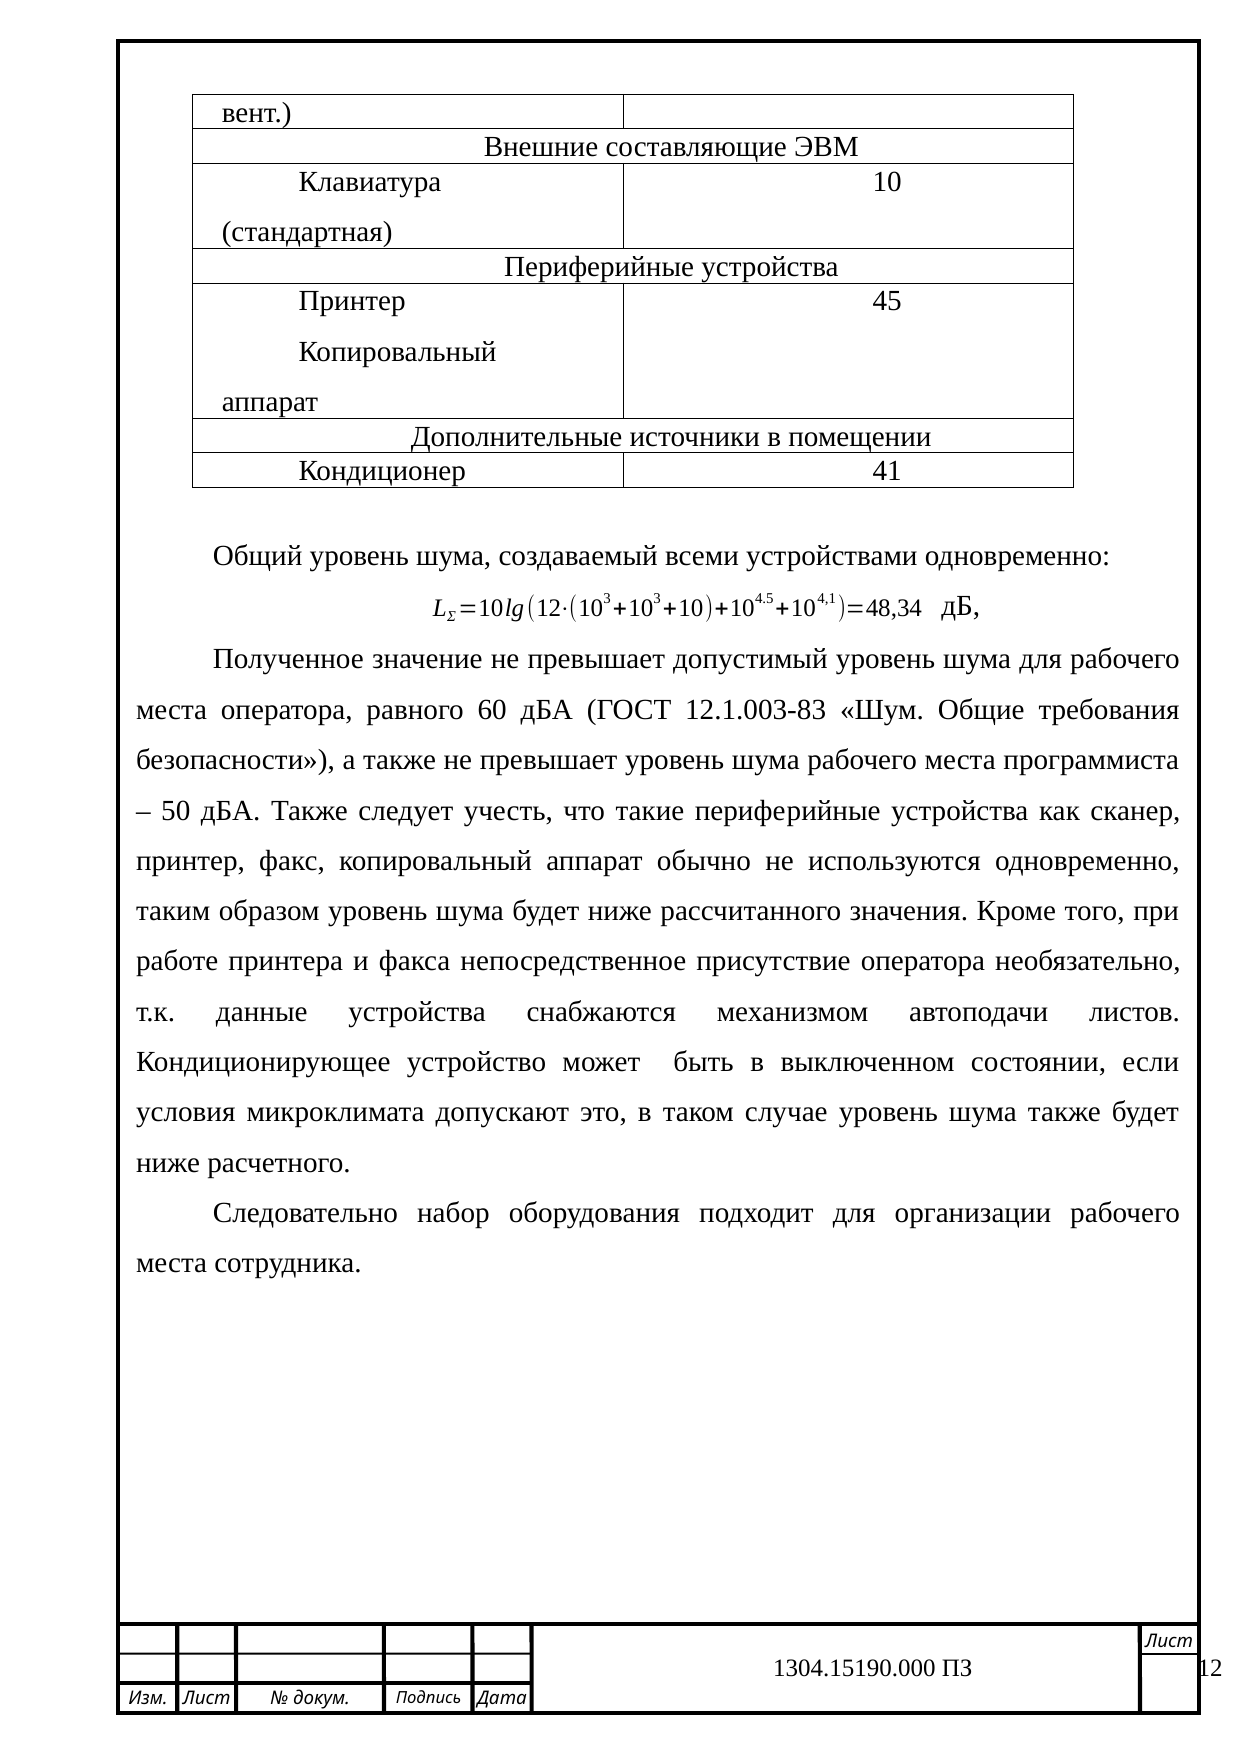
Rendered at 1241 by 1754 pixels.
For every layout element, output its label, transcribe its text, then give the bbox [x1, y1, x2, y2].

text Следовательно набор оборудования подходит для организации рабочего места сотрудника. [136, 1195, 1181, 1279]
table_cell 45 [624, 284, 1073, 418]
text дБ, [136, 588, 1181, 625]
text Общий уровень шума, создаваемый всеми устройствами одновременно: [136, 538, 1181, 572]
table_cell Дополнительные источники в помещении [193, 419, 1073, 452]
table_cell Периферийные устройства [193, 249, 1073, 282]
table_cell Клавиатура (стандартная) [193, 164, 623, 248]
table_cell [624, 95, 1073, 128]
table_cell Внешние составляющие ЭВМ [193, 129, 1073, 163]
table_cell вент.) [193, 95, 623, 128]
table_cell 41 [624, 453, 1073, 487]
text Полученное значение не превышает допустимый уровень шума для рабочего места оператора, равного 60 дБА (ГОСТ 12.1.003-83 «Шум. Общие требования безопасности»), а также не превышает уровень шума рабочего места программиста – 50 дБА. Также следует учесть, что такие перифе­рийные устройства как сканер, принтер, факс, копировальный аппарат обычно не используются одновременно, таким образом уровень шума будет ниже рассчитанного значения. Кроме того, при работе принтера и факса непосредственное присут­ствие оператора необязательно, т.к. данные устройства снабжаются механизмом автоподачи листов. Кондиционирующее устройство может быть в выключенном состоянии, если условия микроклимата допускают это, в таком случае уровень шума также будет ниже расчетного. [136, 642, 1181, 1178]
table_cell Принтер Копировальный аппарат [193, 284, 623, 418]
table_cell Кондиционер [193, 453, 623, 487]
table_cell 10 [624, 164, 1073, 248]
